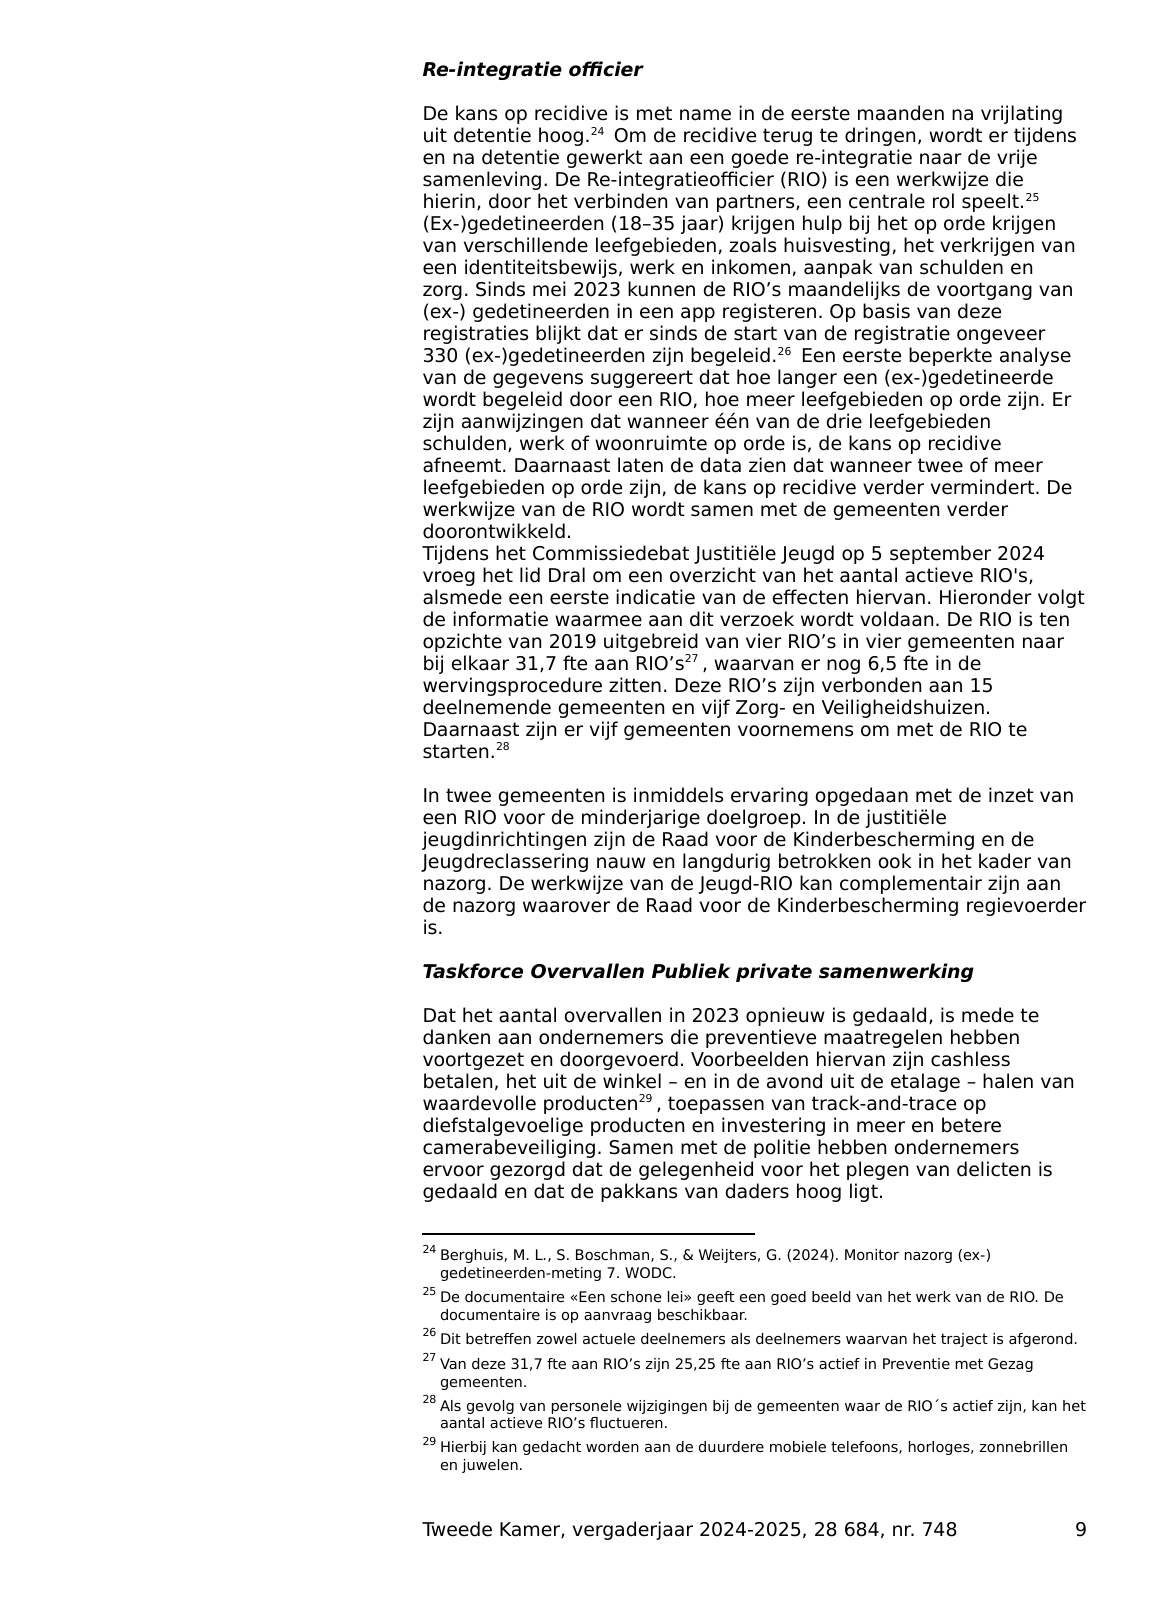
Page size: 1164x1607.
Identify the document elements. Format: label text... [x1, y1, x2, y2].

subtitle Re-integratie officier [422, 59, 1087, 81]
text De kans op recidive is met name in de eerste maanden na vrijlating uit detentie hoog. Om de recidive terug te dringen, wordt er tijdens en na detentie gewerkt aan een goede re-integratie naar de vrije samenleving. De Re-integratieofficier (RIO) is een werkwijze die hierin, door het verbinden van partners, een centrale rol speelt. (Ex-)gedetineerden (18–35 jaar) krijgen hulp bij het op orde krijgen van verschillende leefgebieden, zoals huisvesting, het verkrijgen van een identiteitsbewijs, werk en inkomen, aanpak van schulden en zorg. Sinds mei 2023 kunnen de RIO’s maandelijks de voortgang van (ex-) gedetineerden in een app registeren. Op basis van deze registraties blijkt dat er sinds de start van de registratie ongeveer 330 (ex-)gedetineerden zijn begeleid. Een eerste beperkte analyse van de gegevens suggereert dat hoe langer een (ex-)gedetineerde wordt begeleid door een RIO, hoe meer leefgebieden op orde zijn. Er zijn aanwijzingen dat wanneer één van de drie leefgebieden schulden, werk of woonruimte op orde is, de kans op recidive afneemt. Daarnaast laten de data zien dat wanneer twee of meer leefgebieden op orde zijn, de kans op recidive verder vermindert. De werkwijze van de RIO wordt samen met de gemeenten verder doorontwikkeld. [422, 103, 1087, 543]
text De documentaire «Een schone lei» geeft een goed beeld van het werk van de RIO. De documentaire is op aanvraag beschikbaar. [422, 1285, 1087, 1324]
subtitle Taskforce Overvallen Publiek private samenwerking [422, 961, 1087, 983]
text Dat het aantal overvallen in 2023 opnieuw is gedaald, is mede te danken aan ondernemers die preventieve maatregelen hebben voortgezet en doorgevoerd. Voorbeelden hiervan zijn cashless betalen, het uit de winkel – en in de avond uit de etalage – halen van waardevolle producten, toepassen van track-and-trace op diefstalgevoelige producten en investering in meer en betere camerabeveiliging. Samen met de politie hebben ondernemers ervoor gezorgd dat de gelegenheid voor het plegen van delicten is gedaald en dat de pakkans van daders hoog ligt. [422, 1005, 1087, 1203]
text Berghuis, M. L., S. Boschman, S., & Weijters, G. (2024). Monitor nazorg (ex-) gedetineerden-meting 7. WODC. [422, 1243, 1087, 1282]
text Van deze 31,7 fte aan RIO’s zijn 25,25 fte aan RIO’s actief in Preventie met Gezag gemeenten. [422, 1352, 1087, 1391]
text In twee gemeenten is inmiddels ervaring opgedaan met de inzet van een RIO voor de minderjarige doelgroep. In de justitiële jeugdinrichtingen zijn de Raad voor de Kinderbescherming en de Jeugdreclassering nauw en langdurig betrokken ook in het kader van nazorg. De werkwijze van de Jeugd-RIO kan complementair zijn aan de nazorg waarover de Raad voor de Kinderbescherming regievoerder is. [422, 785, 1087, 939]
text Hierbij kan gedacht worden aan de duurdere mobiele telefoons, horloges, zonnebrillen en juwelen. [422, 1435, 1087, 1474]
text Als gevolg van personele wijzigingen bij de gemeenten waar de RIO´s actief zijn, kan het aantal actieve RIO’s fluctueren. [422, 1393, 1087, 1432]
text Dit betreffen zowel actuele deelnemers als deelnemers waarvan het traject is afgerond. [422, 1327, 1087, 1349]
text Tijdens het Commissiedebat Justitiële Jeugd op 5 september 2024 vroeg het lid Dral om een overzicht van het aantal actieve RIO's, alsmede een eerste indicatie van de effecten hiervan. Hieronder volgt de informatie waarmee aan dit verzoek wordt voldaan. De RIO is ten opzichte van 2019 uitgebreid van vier RIO’s in vier gemeenten naar bij elkaar 31,7 fte aan RIO’s, waarvan er nog 6,5 fte in de wervingsprocedure zitten. Deze RIO’s zijn verbonden aan 15 deelnemende gemeenten en vijf Zorg- en Veiligheidshuizen. Daarnaast zijn er vijf gemeenten voornemens om met de RIO te starten. [422, 543, 1087, 763]
